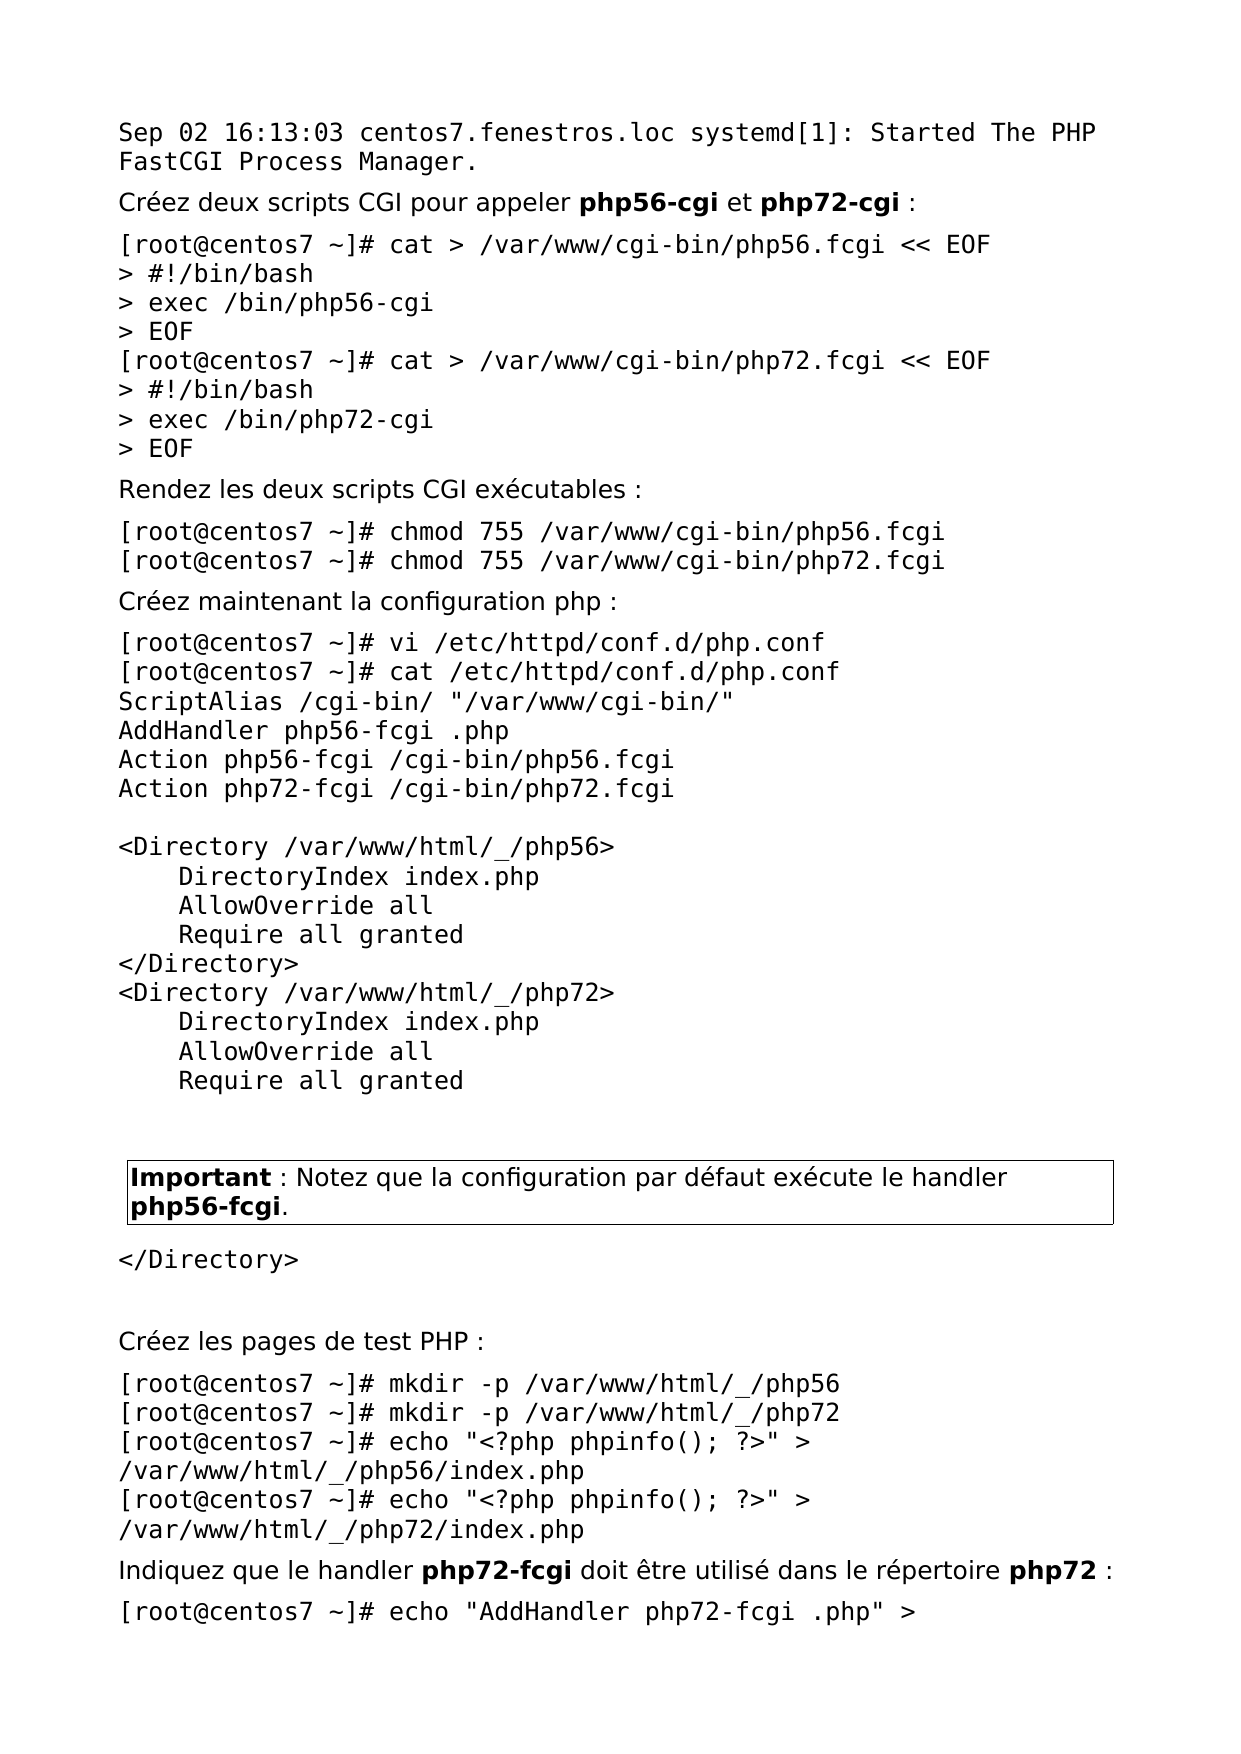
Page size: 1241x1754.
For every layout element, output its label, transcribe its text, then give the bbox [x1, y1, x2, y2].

text Indiquez que le handler php72-fcgi doit être utilisé dans le répertoire php72 : [118, 1556, 1122, 1585]
text </Directory> [118, 1233, 1122, 1274]
text Créez les pages de test PHP : [118, 1327, 1122, 1357]
text Rendez les deux scripts CGI exécutables : [118, 475, 1122, 504]
text [root@centos7 ~]# echo "AddHandler php72-fcgi .php" > [118, 1597, 1122, 1627]
text Sep 02 16:13:03 centos7.fenestros.loc systemd[1]: Started The PHP FastCGI Process Manager. [118, 118, 1122, 176]
text [root@centos7 ~]# mkdir -p /var/www/html/_/php56 [root@centos7 ~]# mkdir -p /var/www/html/_/php72 [root@centos7 ~]# echo "<?php phpinfo(); ?>" > /var/www/html/_/php56/index.php [root@centos7 ~]# echo "<?php phpinfo(); ?>" > /var/www/html/_/php72/index.php [118, 1369, 1122, 1544]
text Créez maintenant la configuration php : [118, 587, 1122, 616]
text [root@centos7 ~]# cat > /var/www/cgi-bin/php56.fcgi << EOF > #!/bin/bash > exec /bin/php56-cgi > EOF [root@centos7 ~]# cat > /var/www/cgi-bin/php72.fcgi << EOF > #!/bin/bash > exec /bin/php72-cgi > EOF [118, 230, 1122, 463]
text [root@centos7 ~]# chmod 755 /var/www/cgi-bin/php56.fcgi [root@centos7 ~]# chmod 755 /var/www/cgi-bin/php72.fcgi [118, 517, 1122, 575]
table_header Important : Notez que la configuration par défaut exécute le handler php56-fcgi. [128, 1161, 1113, 1224]
text [root@centos7 ~]# vi /etc/httpd/conf.d/php.conf [root@centos7 ~]# cat /etc/httpd/conf.d/php.conf ScriptAlias /cgi-bin/ "/var/www/cgi-bin/" AddHandler php56-fcgi .php Action php56-fcgi /cgi-bin/php56.fcgi Action php72-fcgi /cgi-bin/php72.fcgi <Directory /var/www/html/_/php56> DirectoryIndex index.php AllowOverride all Require all granted </Directory> <Directory /var/www/html/_/php72> DirectoryIndex index.php AllowOverride all Require all granted [118, 628, 1122, 1136]
text Créez deux scripts CGI pour appeler php56-cgi et php72-cgi : [118, 188, 1122, 217]
